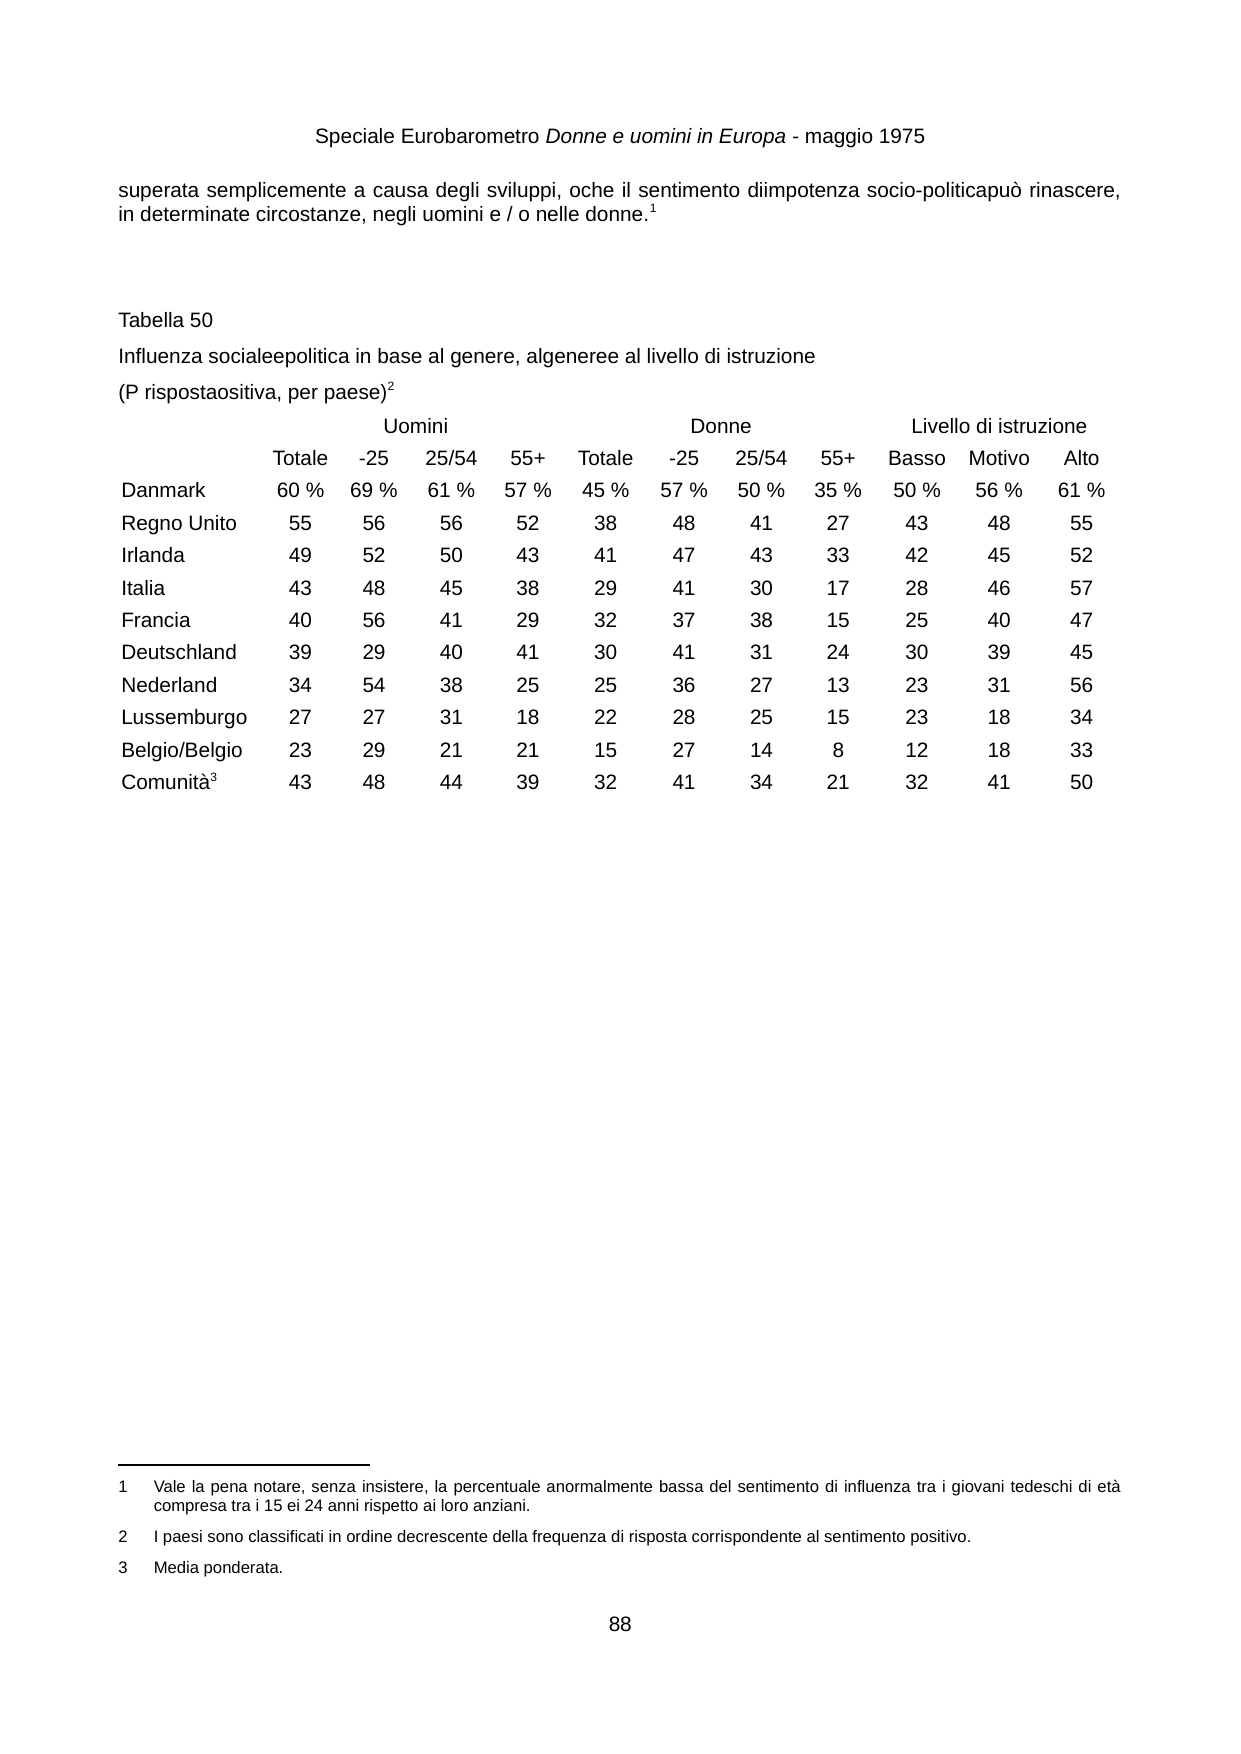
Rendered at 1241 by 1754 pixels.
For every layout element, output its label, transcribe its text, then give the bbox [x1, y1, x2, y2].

table_cell 41 [490, 636, 566, 668]
table_cell 15 [800, 604, 876, 636]
table_cell Comunità [118, 766, 265, 798]
table_cell 37 [645, 604, 722, 636]
text Tabella 50 [118, 308, 1122, 332]
table_cell 32 [566, 766, 645, 798]
table_cell 43 [876, 506, 958, 539]
table_cell 57 [1040, 571, 1123, 604]
table_cell 29 [335, 733, 412, 766]
table_cell 27 [265, 701, 335, 733]
table_cell 21 [412, 733, 490, 766]
table_cell 27 [723, 669, 800, 701]
table_cell 32 [876, 766, 958, 798]
table_cell 39 [490, 766, 566, 798]
table_cell Totale [566, 442, 645, 474]
table_cell Nederland [118, 669, 265, 701]
table_header Donne [566, 409, 876, 442]
text I paesi sono classificati in ordine decrescente della frequenza di risposta corrispondente al sentimento positivo. [118, 1527, 1122, 1546]
text superata semplicemente a causa degli sviluppi, oche il sentimento diimpotenza socio-politicapuò rinascere, in determinate circostanze, negli uomini e / o nelle donne. [118, 177, 1122, 225]
table_cell 57 % [645, 474, 722, 506]
table_cell 57 % [490, 474, 566, 506]
table_cell 17 [800, 571, 876, 604]
table_cell 38 [412, 669, 490, 701]
table_cell 45 [412, 571, 490, 604]
table_cell 21 [800, 766, 876, 798]
table_cell 56 % [958, 474, 1040, 506]
text Vale la pena notare, senza insistere, la percentuale anormalmente bassa del sentimento di influenza tra i giovani tedeschi di età compresa tra i 15 ei 24 anni rispetto ai loro anziani. [118, 1477, 1122, 1515]
table_cell 31 [723, 636, 800, 668]
text (P rispostaositiva, per paese) [118, 379, 1122, 403]
table_cell -25 [645, 442, 722, 474]
table_cell 25 [876, 604, 958, 636]
table_cell 43 [490, 539, 566, 571]
table_cell 31 [958, 669, 1040, 701]
table_cell 52 [490, 506, 566, 539]
table_cell 56 [412, 506, 490, 539]
table_cell Motivo [958, 442, 1040, 474]
table_cell 34 [1040, 701, 1123, 733]
table_cell 25 [490, 669, 566, 701]
table_cell Francia [118, 604, 265, 636]
table_cell 48 [335, 571, 412, 604]
table_cell Lussemburgo [118, 701, 265, 733]
table_cell 60 % [265, 474, 335, 506]
table_cell 56 [335, 506, 412, 539]
table_cell 40 [958, 604, 1040, 636]
table_cell 45 [1040, 636, 1123, 668]
text Influenza socialeepolitica in base al genere, algeneree al livello di istruzione [118, 344, 1122, 368]
table_cell 49 [265, 539, 335, 571]
table_cell 36 [645, 669, 722, 701]
table_cell 15 [800, 701, 876, 733]
table_cell 43 [265, 571, 335, 604]
table_cell Irlanda [118, 539, 265, 571]
table_cell 33 [800, 539, 876, 571]
table_cell 27 [800, 506, 876, 539]
table_cell 50 % [723, 474, 800, 506]
table_header Livello di istruzione [876, 409, 1123, 442]
table_cell Italia [118, 571, 265, 604]
table_cell Totale [265, 442, 335, 474]
table_cell 48 [645, 506, 722, 539]
table_cell [118, 442, 265, 474]
table_cell Regno Unito [118, 506, 265, 539]
table_header [118, 409, 265, 442]
table_cell 38 [566, 506, 645, 539]
table_cell 33 [1040, 733, 1123, 766]
table_cell Danmark [118, 474, 265, 506]
table_cell 21 [490, 733, 566, 766]
table_cell 52 [1040, 539, 1123, 571]
table_cell 13 [800, 669, 876, 701]
table_cell 41 [566, 539, 645, 571]
table_cell 40 [265, 604, 335, 636]
table_cell 15 [566, 733, 645, 766]
table_cell 55+ [490, 442, 566, 474]
table_cell 38 [490, 571, 566, 604]
table_cell 47 [645, 539, 722, 571]
table_cell 25 [723, 701, 800, 733]
table_cell 45 % [566, 474, 645, 506]
table_header Uomini [265, 409, 566, 442]
table_cell 50 % [876, 474, 958, 506]
table_cell 25/54 [412, 442, 490, 474]
table_cell 41 [958, 766, 1040, 798]
table_cell 18 [958, 733, 1040, 766]
table_cell 52 [335, 539, 412, 571]
table_cell Basso [876, 442, 958, 474]
table_cell 12 [876, 733, 958, 766]
table_cell 28 [876, 571, 958, 604]
table_cell 29 [566, 571, 645, 604]
table_cell 27 [645, 733, 722, 766]
table_cell 50 [1040, 766, 1123, 798]
table_cell 35 % [800, 474, 876, 506]
table_cell 39 [958, 636, 1040, 668]
table_cell 41 [645, 571, 722, 604]
table_cell 41 [645, 636, 722, 668]
table_cell 47 [1040, 604, 1123, 636]
table_cell 25 [566, 669, 645, 701]
table_cell 45 [958, 539, 1040, 571]
table_cell 29 [335, 636, 412, 668]
table_cell 23 [876, 669, 958, 701]
table_cell 30 [566, 636, 645, 668]
table_cell 55 [1040, 506, 1123, 539]
table_cell 34 [265, 669, 335, 701]
table_cell Belgio/Belgio [118, 733, 265, 766]
table_cell 18 [490, 701, 566, 733]
table_cell 61 % [412, 474, 490, 506]
table_cell 30 [876, 636, 958, 668]
table_cell 43 [723, 539, 800, 571]
table_cell 42 [876, 539, 958, 571]
table_cell 44 [412, 766, 490, 798]
table_cell 28 [645, 701, 722, 733]
table_cell 56 [1040, 669, 1123, 701]
table_cell 61 % [1040, 474, 1123, 506]
table_cell 14 [723, 733, 800, 766]
table_cell 55 [265, 506, 335, 539]
table_cell 18 [958, 701, 1040, 733]
table_cell 34 [723, 766, 800, 798]
table_cell 29 [490, 604, 566, 636]
table_cell 40 [412, 636, 490, 668]
table_cell 48 [958, 506, 1040, 539]
table_cell 38 [723, 604, 800, 636]
table_cell 32 [566, 604, 645, 636]
table_cell 54 [335, 669, 412, 701]
table_cell 30 [723, 571, 800, 604]
table_cell 25/54 [723, 442, 800, 474]
table_cell 48 [335, 766, 412, 798]
table_cell -25 [335, 442, 412, 474]
table_cell 46 [958, 571, 1040, 604]
table_cell 8 [800, 733, 876, 766]
table_cell 23 [265, 733, 335, 766]
table_cell 41 [645, 766, 722, 798]
table_cell 50 [412, 539, 490, 571]
table_cell 55+ [800, 442, 876, 474]
table_cell 23 [876, 701, 958, 733]
table_cell Deutschland [118, 636, 265, 668]
table_cell 41 [412, 604, 490, 636]
table_cell 22 [566, 701, 645, 733]
table_cell 24 [800, 636, 876, 668]
table_cell 69 % [335, 474, 412, 506]
table_cell Alto [1040, 442, 1123, 474]
table_cell 43 [265, 766, 335, 798]
table_cell 39 [265, 636, 335, 668]
table_cell 27 [335, 701, 412, 733]
table_cell 41 [723, 506, 800, 539]
table_cell 56 [335, 604, 412, 636]
table_cell 31 [412, 701, 490, 733]
